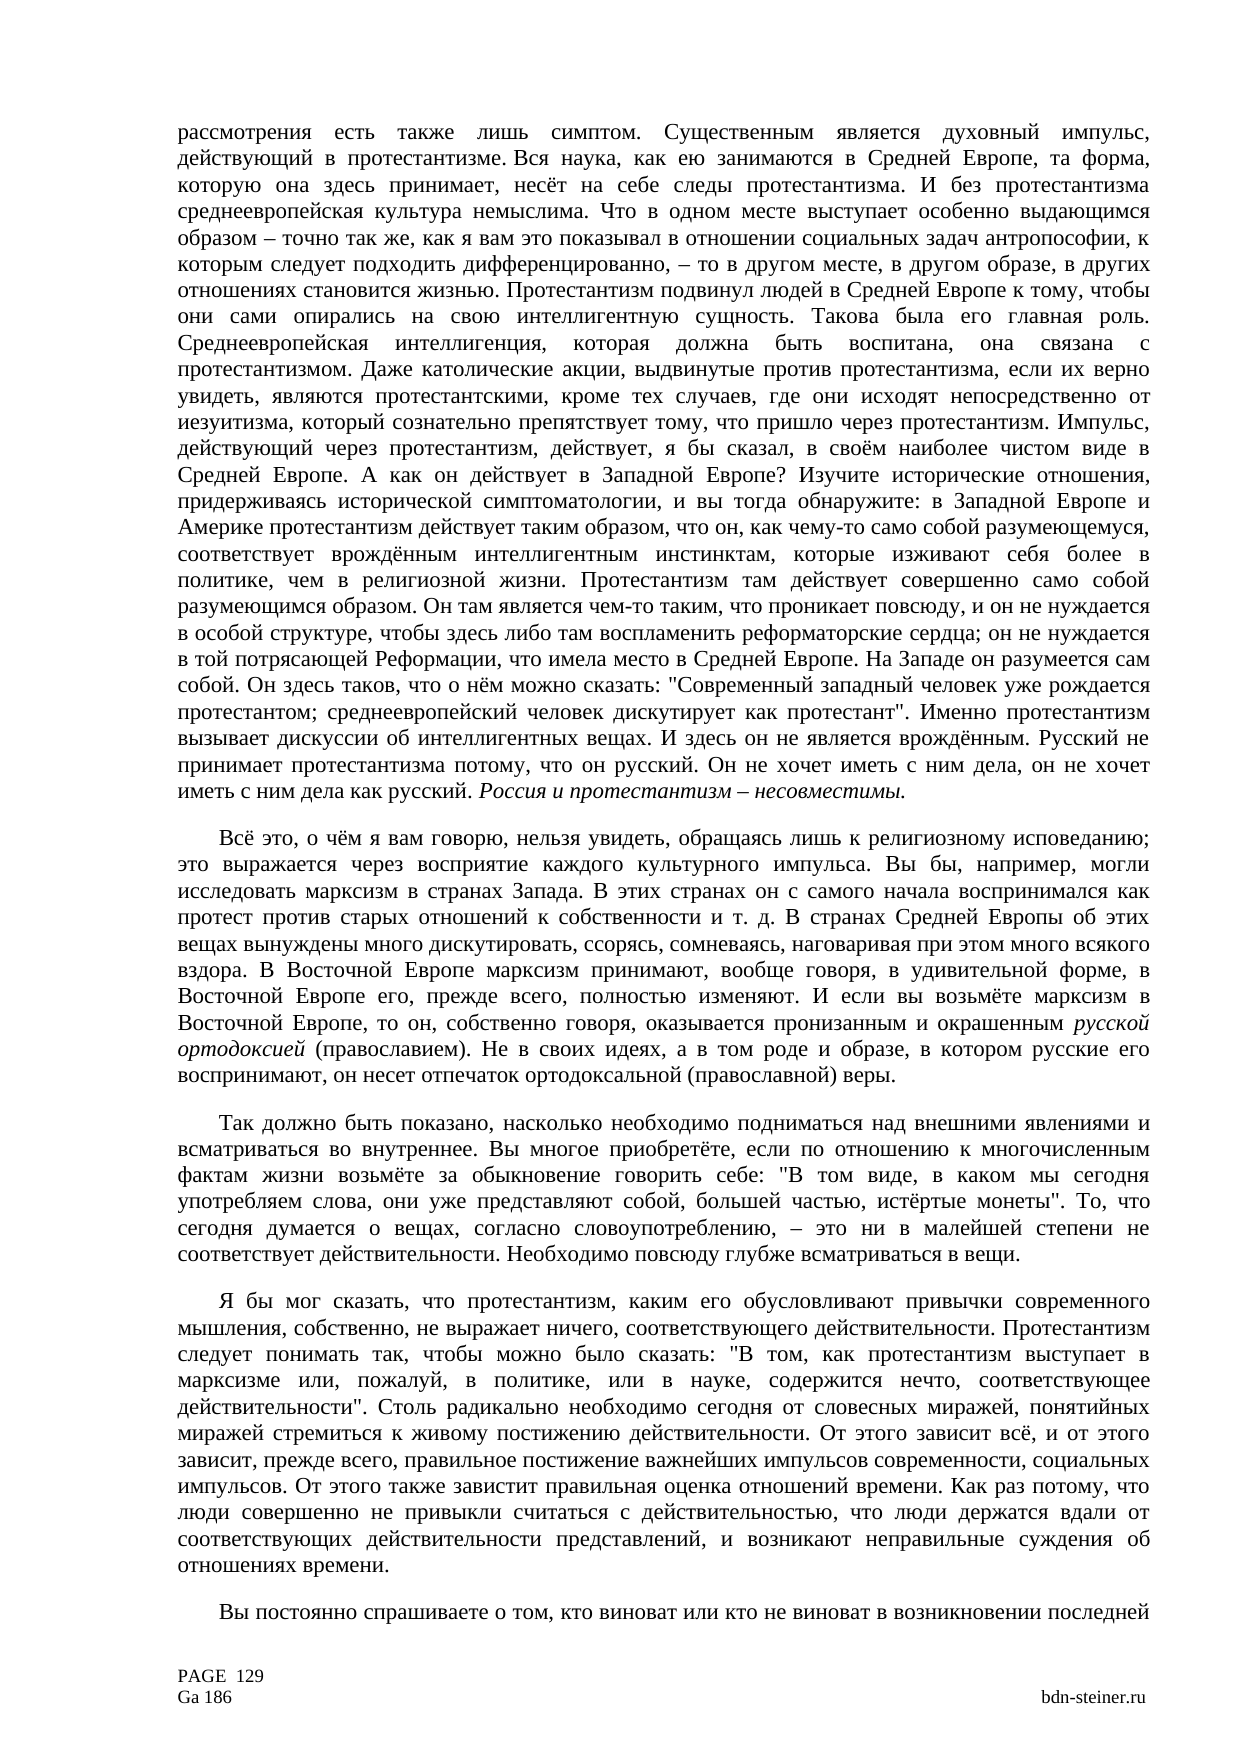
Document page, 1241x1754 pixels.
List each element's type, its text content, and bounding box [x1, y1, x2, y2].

text Вы постоянно спрашиваете о том, кто виноват или кто не виноват в возникновении последней [177, 1598, 1152, 1624]
text рассмотрения есть также лишь симптом. Существенным является духовный импульс, действующий в протестантизме. Вся наука, как ею занимаются в Средней Европе, та форма, которую она здесь принимает, несёт на себе следы протестантизма. И без протестантизма среднеевропейская культура немыслима. Что в одном месте выступает особенно выдающимся образом – точно так же, как я вам это показывал в отношении социальных задач антропософии, к которым следует подходить дифференцированно, – то в другом месте, в другом образе, в других отношениях становится жизнью. Протестантизм подвинул людей в Средней Европе к тому, чтобы они сами опирались на свою интеллигентную сущность. Такова была его главная роль. Среднеевропейская интеллигенция, которая должна быть воспитана, она связана с протестантизмом. Даже католические акции, выдвинутые против протестантизма, если их верно увидеть, являются протестантскими, кроме тех случаев, где они исходят непосредственно от иезуитизма, который сознательно препятствует тому, что пришло через протестантизм. Импульс, действующий через протестантизм, действует, я бы сказал, в своём наиболее чистом виде в Средней Европе. А как он действует в Западной Европе? Изучите исторические отношения, придерживаясь исторической симптоматологии, и вы тогда обнаружите: в Западной Европе и Америке протестантизм действует таким образом, что он, как чему-то само собой разумеющемуся, соответствует врождённым интеллигентным инстинктам, которые изживают себя более в политике, чем в религиозной жизни. Протестантизм там действует совершенно само собой разумеющимся образом. Он там является чем-то таким, что проникает повсюду, и он не нуждается в особой структуре, чтобы здесь либо там воспламенить реформаторские сердца; он не нуждается в той потрясающей Реформации, что имела место в Средней Европе. На Западе он разумеется сам собой. Он здесь таков, что о нём можно сказать: "Современный западный человек уже рождается протестантом; среднеевропейский человек дискутирует как протестант". Именно протестантизм вызывает дискуссии об интеллигентных вещах. И здесь он не является врождённым. Русский не принимает протестантизма потому, что он русский. Он не хочет иметь с ним дела, он не хочет иметь с ним дела как русский. Россия и протестантизм – несовместимы. [177, 118, 1152, 803]
text Так должно быть показано, насколько необходимо подниматься над внешними явлениями и всматриваться во внутреннее. Вы многое приобретёте, если по отношению к многочисленным фактам жизни возьмёте за обыкновение говорить себе: "В том виде, в каком мы сегодня употребляем слова, они уже представляют собой, большей частью, истёртые монеты". То, что сегодня думается о вещах, согласно словоупотреблению, – это ни в малейшей степени не соответствует действительности. Необходимо повсюду глубже всматриваться в вещи. [177, 1108, 1152, 1267]
text Всё это, о чём я вам говорю, нельзя увидеть, обращаясь лишь к религиозному исповеданию; это выражается через восприятие каждого культурного импульса. Вы бы, например, могли исследовать марксизм в странах Запада. В этих странах он с самого начала воспринимался как протест против старых отношений к собственности и т. д. В странах Средней Европы об этих вещах вынуждены много дискутировать, ссорясь, сомневаясь, наговаривая при этом много всякого вздора. В Восточной Европе марксизм принимают, вообще говоря, в удивительной форме, в Восточной Европе его, прежде всего, полностью изменяют. И если вы возьмёте марксизм в Восточной Европе, то он, собственно говоря, оказывается пронизанным и окрашенным русской ортодоксией (православием). Не в своих идеях, а в том роде и образе, в котором русские его воспринимают, он несет отпечаток ортодоксальной (православной) веры. [177, 824, 1152, 1088]
text Я бы мог сказать, что протестантизм, каким его обусловливают привычки современного мышления, собственно, не выражает ничего, соответствующего действительности. Протестантизм следует понимать так, чтобы можно было сказать: "В том, как протестантизм выступает в марксизме или, пожалуй, в политике, или в науке, содержится нечто, соответствующее действительности". Столь радикально необходимо сегодня от словесных миражей, понятийных миражей стремиться к живому постижению действительности. От этого зависит всё, и от этого зависит, прежде всего, правильное постижение важнейших импульсов современности, социальных импульсов. От этого также завистит правильная оценка отношений времени. Как раз потому, что люди совершенно не привыкли считаться с действительностью, что люди держатся вдали от соответствующих действительности представлений, и возникают неправильные суждения об отношениях времени. [177, 1287, 1152, 1577]
